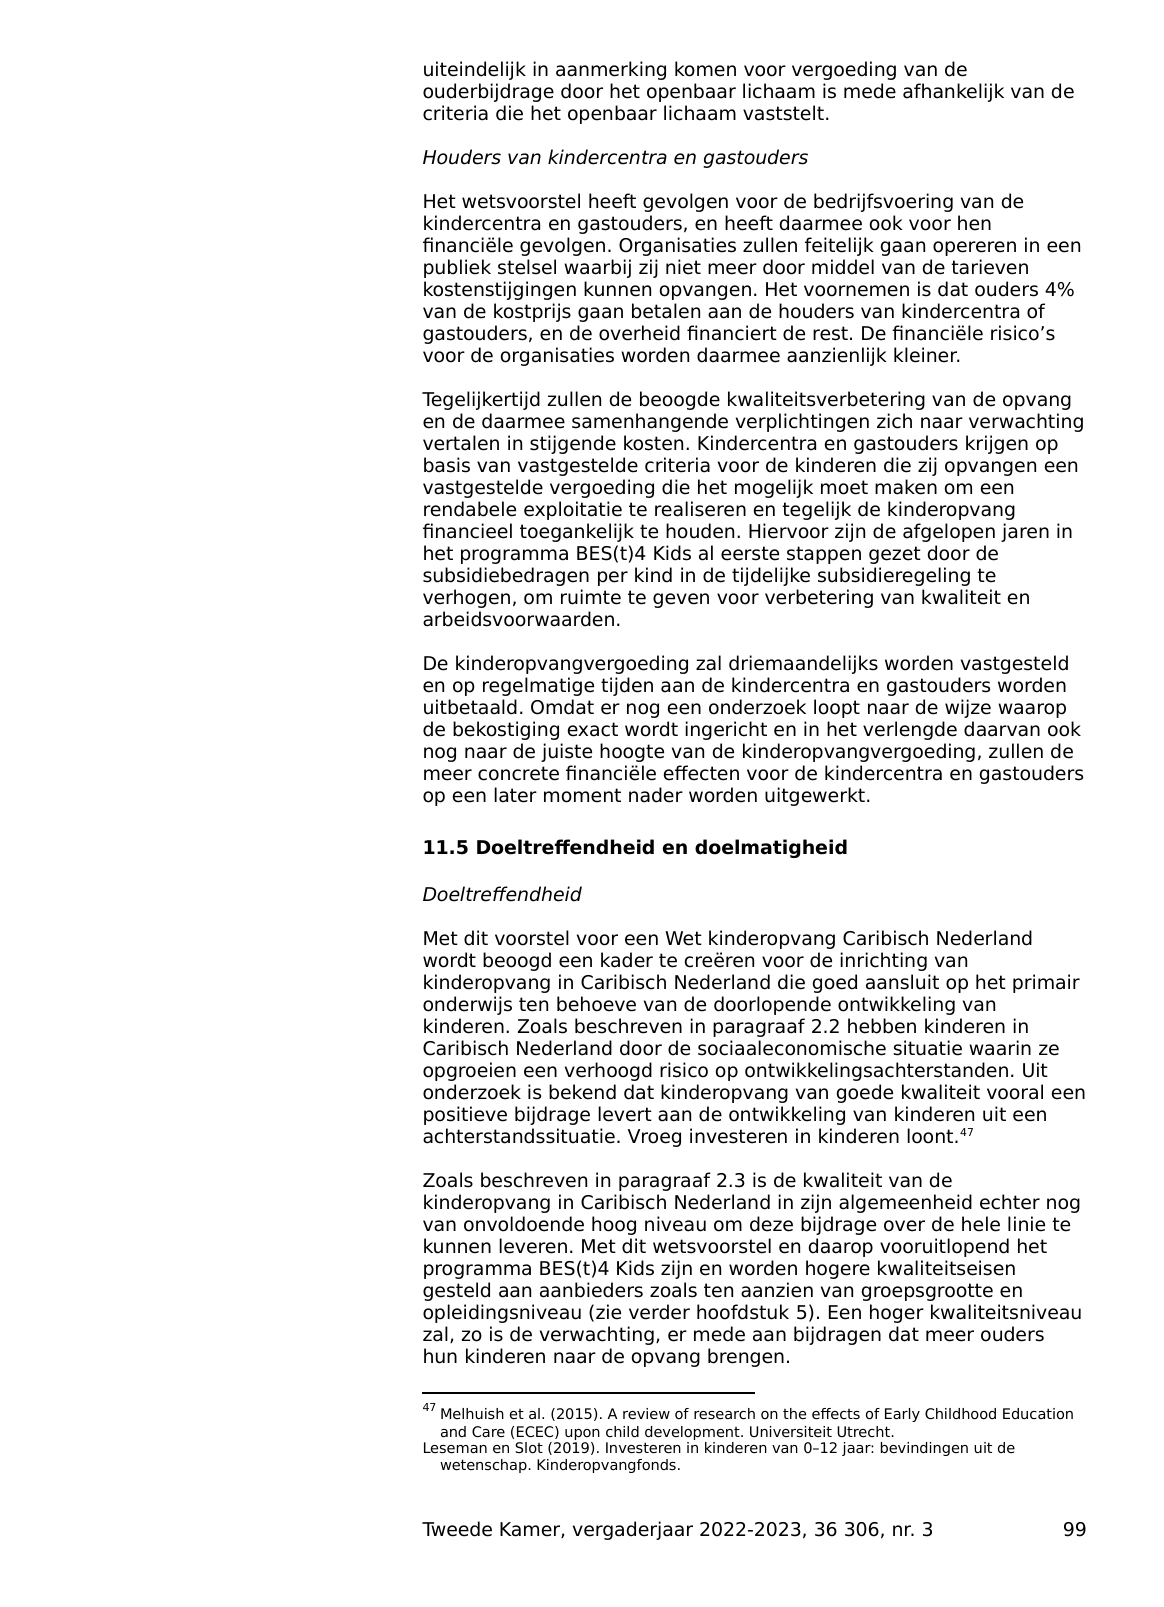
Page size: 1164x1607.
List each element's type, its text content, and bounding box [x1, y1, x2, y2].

subtitle 11.5 Doeltreffendheid en doelmatigheid [422, 837, 1087, 859]
subtitle Houders van kindercentra en gastouders [422, 147, 1087, 169]
text Tegelijkertijd zullen de beoogde kwaliteitsverbetering van de opvang en de daarmee samenhangende verplichtingen zich naar verwachting vertalen in stijgende kosten. Kindercentra en gastouders krijgen op basis van vastgestelde criteria voor de kinderen die zij opvangen een vastgestelde vergoeding die het mogelijk moet maken om een rendabele exploitatie te realiseren en tegelijk de kinderopvang financieel toegankelijk te houden. Hiervoor zijn de afgelopen jaren in het programma BES(t)4 Kids al eerste stappen gezet door de subsidiebedragen per kind in de tijdelijke subsidieregeling te verhogen, om ruimte te geven voor verbetering van kwaliteit en arbeidsvoorwaarden. [422, 389, 1087, 631]
text uiteindelijk in aanmerking komen voor vergoeding van de ouderbijdrage door het openbaar lichaam is mede afhankelijk van de criteria die het openbaar lichaam vaststelt. [422, 59, 1087, 125]
text De kinderopvangvergoeding zal driemaandelijks worden vastgesteld en op regelmatige tijden aan de kindercentra en gastouders worden uitbetaald. Omdat er nog een onderzoek loopt naar de wijze waarop de bekostiging exact wordt ingericht en in het verlengde daarvan ook nog naar de juiste hoogte van de kinderopvangvergoeding, zullen de meer concrete financiële effecten voor de kindercentra en gastouders op een later moment nader worden uitgewerkt. [422, 653, 1087, 807]
subtitle Doeltreffendheid [422, 884, 1087, 906]
text Leseman en Slot (2019). Investeren in kinderen van 0–12 jaar: bevindingen uit de wetenschap. Kinderopvangfonds. [422, 1441, 1087, 1474]
text Melhuish et al. (2015). A review of research on the effects of Early Childhood Education and Care (ECEC) upon child development. Universiteit Utrecht. [422, 1402, 1087, 1441]
text Het wetsvoorstel heeft gevolgen voor de bedrijfsvoering van de kindercentra en gastouders, en heeft daarmee ook voor hen financiële gevolgen. Organisaties zullen feitelijk gaan opereren in een publiek stelsel waarbij zij niet meer door middel van de tarieven kostenstijgingen kunnen opvangen. Het voornemen is dat ouders 4% van de kostprijs gaan betalen aan de houders van kindercentra of gastouders, en de overheid financiert de rest. De financiële risico’s voor de organisaties worden daarmee aanzienlijk kleiner. [422, 191, 1087, 367]
text Met dit voorstel voor een Wet kinderopvang Caribisch Nederland wordt beoogd een kader te creëren voor de inrichting van kinderopvang in Caribisch Nederland die goed aansluit op het primair onderwijs ten behoeve van de doorlopende ontwikkeling van kinderen. Zoals beschreven in paragraaf 2.2 hebben kinderen in Caribisch Nederland door de sociaaleconomische situatie waarin ze opgroeien een verhoogd risico op ontwikkelingsachterstanden. Uit onderzoek is bekend dat kinderopvang van goede kwaliteit vooral een positieve bijdrage levert aan de ontwikkeling van kinderen uit een achterstandssituatie. Vroeg investeren in kinderen loont. [422, 928, 1087, 1148]
text Zoals beschreven in paragraaf 2.3 is de kwaliteit van de kinderopvang in Caribisch Nederland in zijn algemeenheid echter nog van onvoldoende hoog niveau om deze bijdrage over de hele linie te kunnen leveren. Met dit wetsvoorstel en daarop vooruitlopend het programma BES(t)4 Kids zijn en worden hogere kwaliteitseisen gesteld aan aanbieders zoals ten aanzien van groepsgrootte en opleidingsniveau (zie verder hoofdstuk 5). Een hoger kwaliteitsniveau zal, zo is de verwachting, er mede aan bijdragen dat meer ouders hun kinderen naar de opvang brengen. [422, 1170, 1087, 1368]
